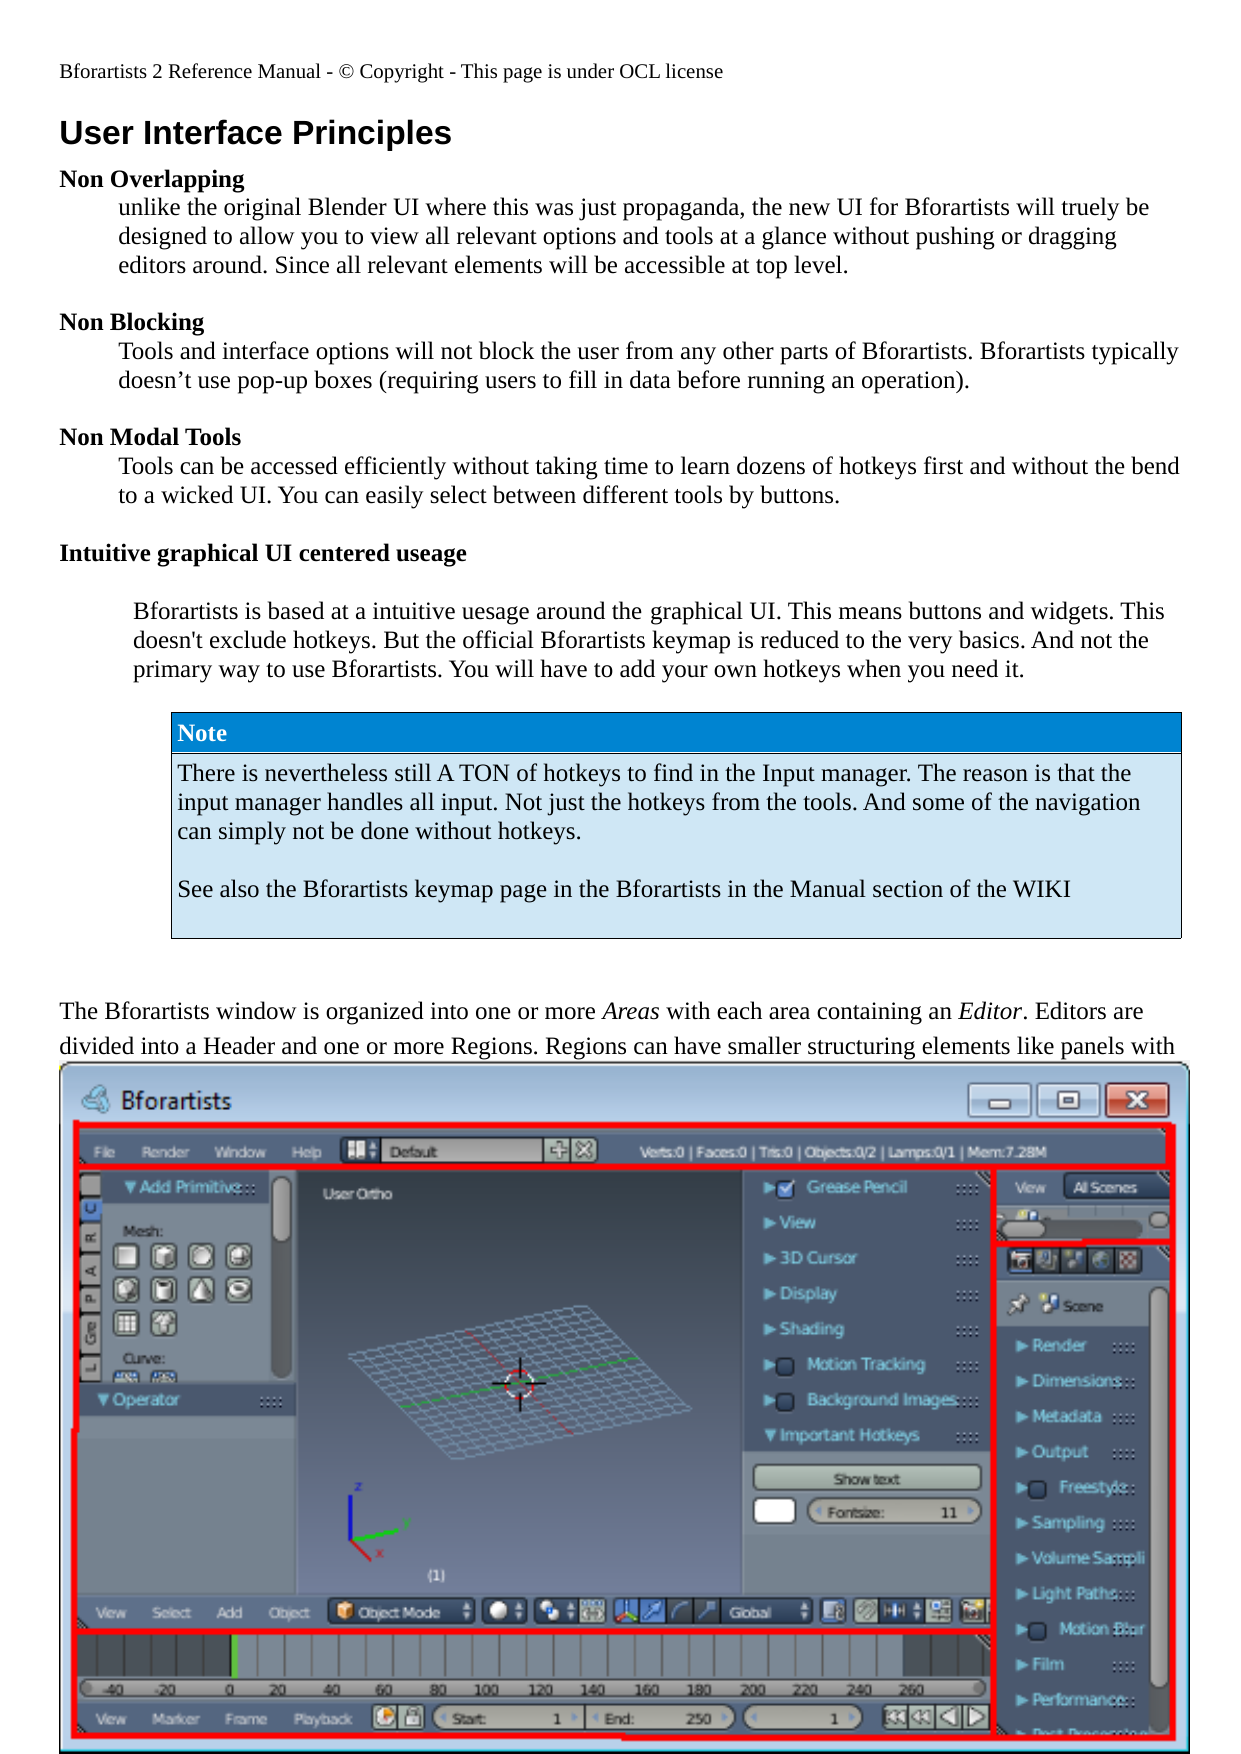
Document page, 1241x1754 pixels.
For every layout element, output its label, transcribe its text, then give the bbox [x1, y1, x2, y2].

table_cell There is nevertheless still A TON of hotkeys to find in the Input manager. The reason is that the input manager handles all input. Not just the hotkeys from the tools. And some of the navigation can simply not be done without hotkeys. See also the Bforartists keymap page in the Bforartists in the Manual section of the WIKI [172, 754, 1181, 938]
list Tools can be accessed efficiently without taking time to learn dozens of hotkeys first and without the bend to a wicked UI. You can easily select between different tools by buttons. [118, 451, 1181, 509]
subtitle Non Blocking [59, 307, 1181, 336]
picture [59, 1060, 1190, 1754]
subtitle Intuitive graphical UI centered useage [59, 538, 1181, 567]
list Bforartists is based at a intuitive uesage around the graphical UI. This means buttons and widgets. This doesn't exclude hotkeys. But the official Bforartists keymap is reduced to the very basics. And not the primary way to use Bforartists. You will have to add your own hotkeys when you need it. [59, 596, 1181, 683]
text The Bforartists window is organized into one or more Areas with each area containing an Editor. Editors are divided into a Header and one or more Regions. Regions can have smaller structuring elements like panels with [59, 996, 1181, 1059]
subtitle User Interface Principles [59, 113, 1181, 151]
list unlike the original Blender UI where this was just propaganda, the new UI for Bforartists will truely be designed to allow you to view all relevant options and tools at a glance without pushing or dragging editors around. Since all relevant elements will be accessible at top level. [118, 192, 1181, 279]
subtitle Non Overlapping [59, 164, 1181, 192]
subtitle Non Modal Tools [59, 422, 1181, 451]
list Tools and interface options will not block the user from any other parts of Bforartists. Bforartists typically doesn’t use pop-up boxes (requiring users to fill in data before running an operation). [118, 336, 1181, 394]
table_header Note [172, 713, 1181, 752]
